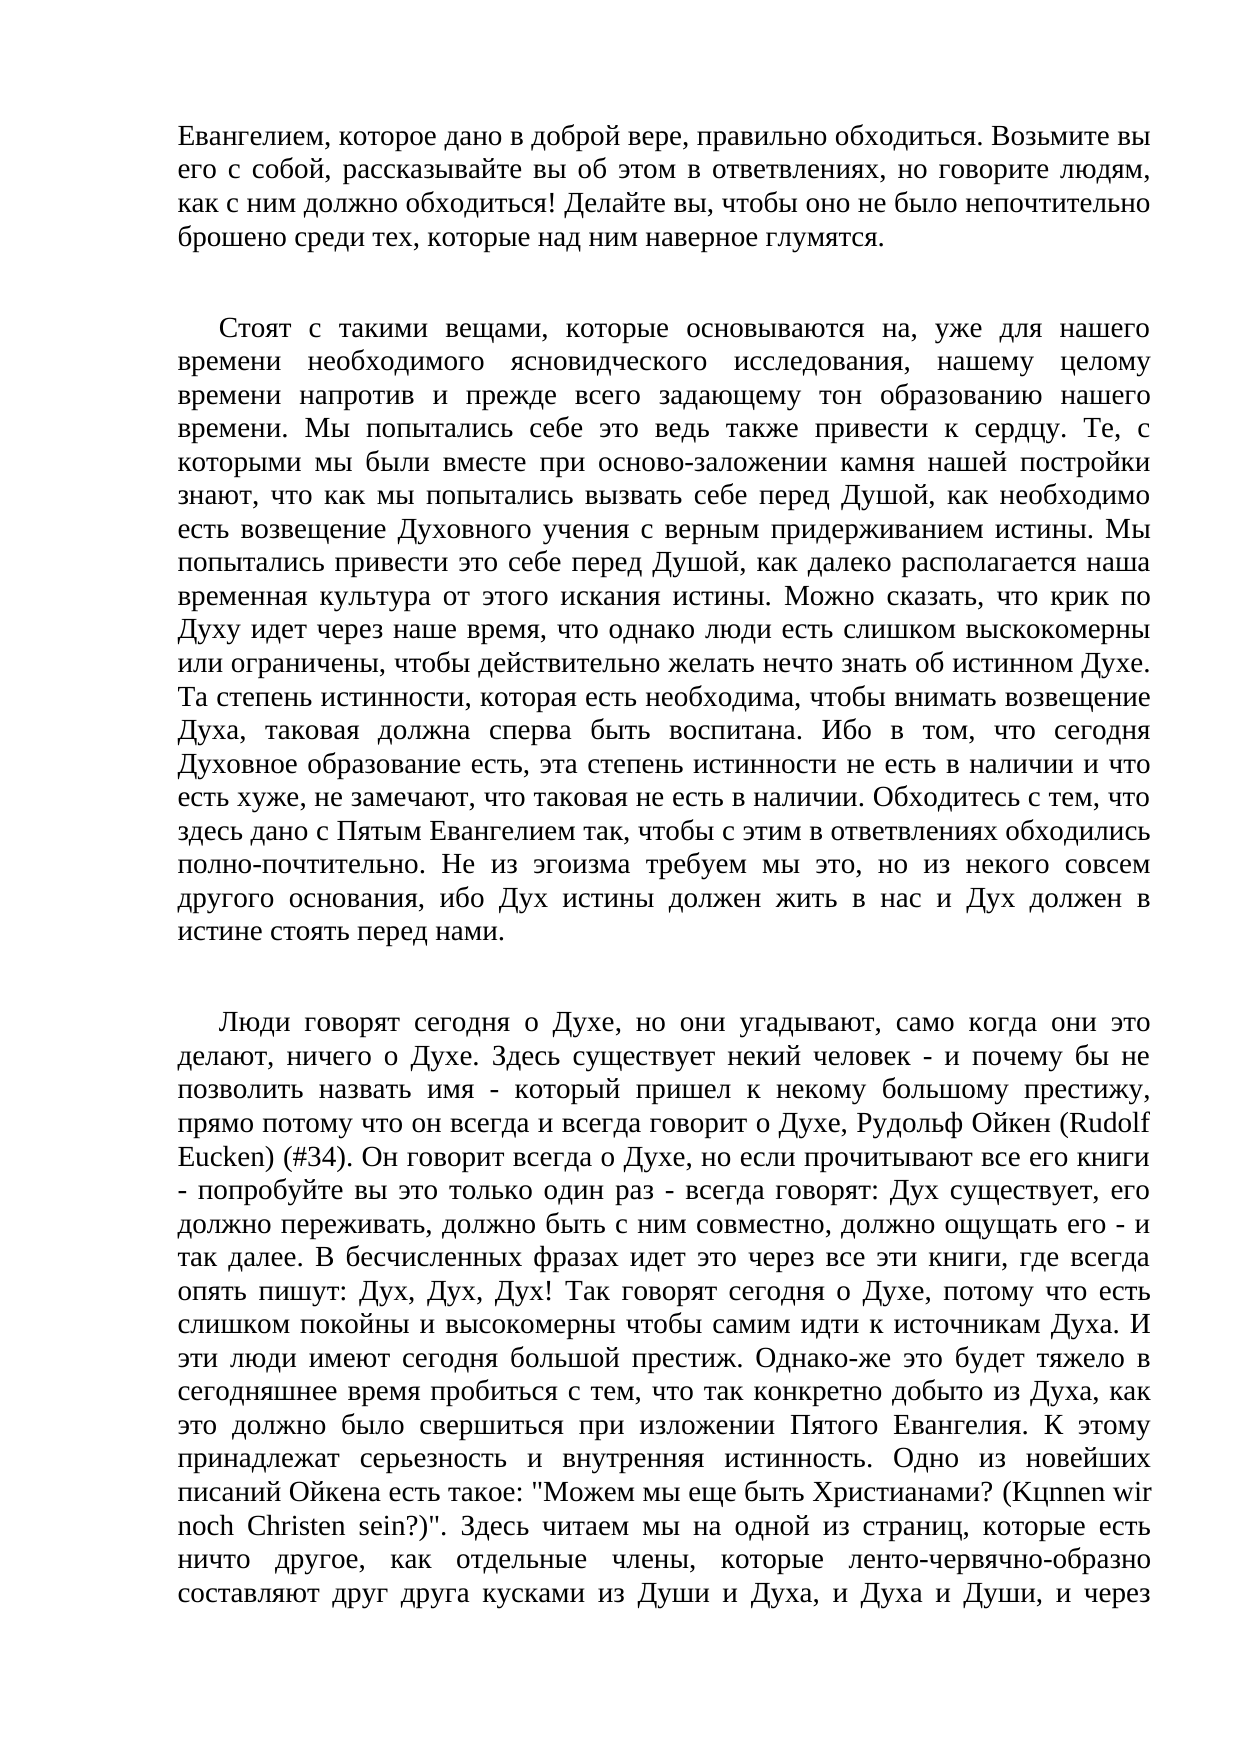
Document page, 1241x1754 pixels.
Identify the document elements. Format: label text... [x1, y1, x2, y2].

text Стоят с такими вещами, которые основываются на, уже для нашего времени необходимого ясновидческого исследования, нашему целому времени напротив и прежде всего задающему тон образованию нашего времени. Мы попытались себе это ведь также привести к сердцу. Те, с которыми мы были вместе при осново-заложении камня нашей постройки знают, что как мы попытались вызвать себе перед Душой, как необходимо есть возвещение Духовного учения с верным придерживанием истины. Мы попытались привести это себе перед Душой, как далеко располагается наша временная культура от этого искания истины. Можно сказать, что крик по Духу идет через наше время, что однако люди есть слишком выскокомерны или ограничены, чтобы действительно желать нечто знать об истинном Духе. Та степень истинности, которая есть необходима, чтобы внимать возвещение Духа, таковая должна сперва быть воспитана. Ибо в том, что сегодня Духовное образование есть, эта степень истинности не есть в наличии и что есть хуже, не замечают, что таковая не есть в наличии. Обходитесь с тем, что здесь дано с Пятым Евангелием так, чтобы с этим в ответвлениях обходились полно-почтительно. Не из эгоизма требуем мы это, но из некого совсем другого основания, ибо Дух истины должен жить в нас и Дух должен в истине стоять перед нами. [177, 310, 1152, 947]
text Люди говорят сегодня о Духе, но они угадывают, само когда они это делают, ничего о Духе. Здесь существует некий человек - и почему бы не позволить назвать имя - который пришел к некому большому престижу, прямо потому что он всегда и всегда говорит о Духе, Рудольф Ойкен (Rudolf Eucken) (#34). Он говорит всегда о Духе, но если прочитывают все его книги - попробуйте вы это только один раз - всегда говорят: Дух существует, его должно переживать, должно быть с ним совместно, должно ощущать его - и так далее. В бесчисленных фразах идет это через все эти книги, где всегда опять пишут: Дух, Дух, Дух! Так говорят сегодня о Духе, потому что есть слишком покойны и высокомерны чтобы самим идти к источникам Духа. И эти люди имеют сегодня большой престиж. Однако-же это будет тяжело в сегодняшнее время пробиться с тем, что так конкретно добыто из Духа, как это должно было свершиться при изложении Пятого Евангелия. К этому принадлежат серьезность и внутренняя истинность. Одно из новейших писаний Ойкена есть такое: "Можем мы еще быть Христианами? (Kцnnen wir noch Christen sein?)". Здесь читаем мы на одной из страниц, которые есть ничто другое, как отдельные члены, которые ленто-червячно-образно составляют друг друга кусками из Души и Духа, и Духа и Души, и через [177, 1004, 1152, 1608]
text Евангелием, которое дано в доброй вере, правильно обходиться. Возьмите вы его с собой, рассказывайте вы об этом в ответвлениях, но говорите людям, как с ним должно обходиться! Делайте вы, чтобы оно не было непочтительно брошено среди тех, которые над ним наверное глумятся. [177, 118, 1152, 252]
